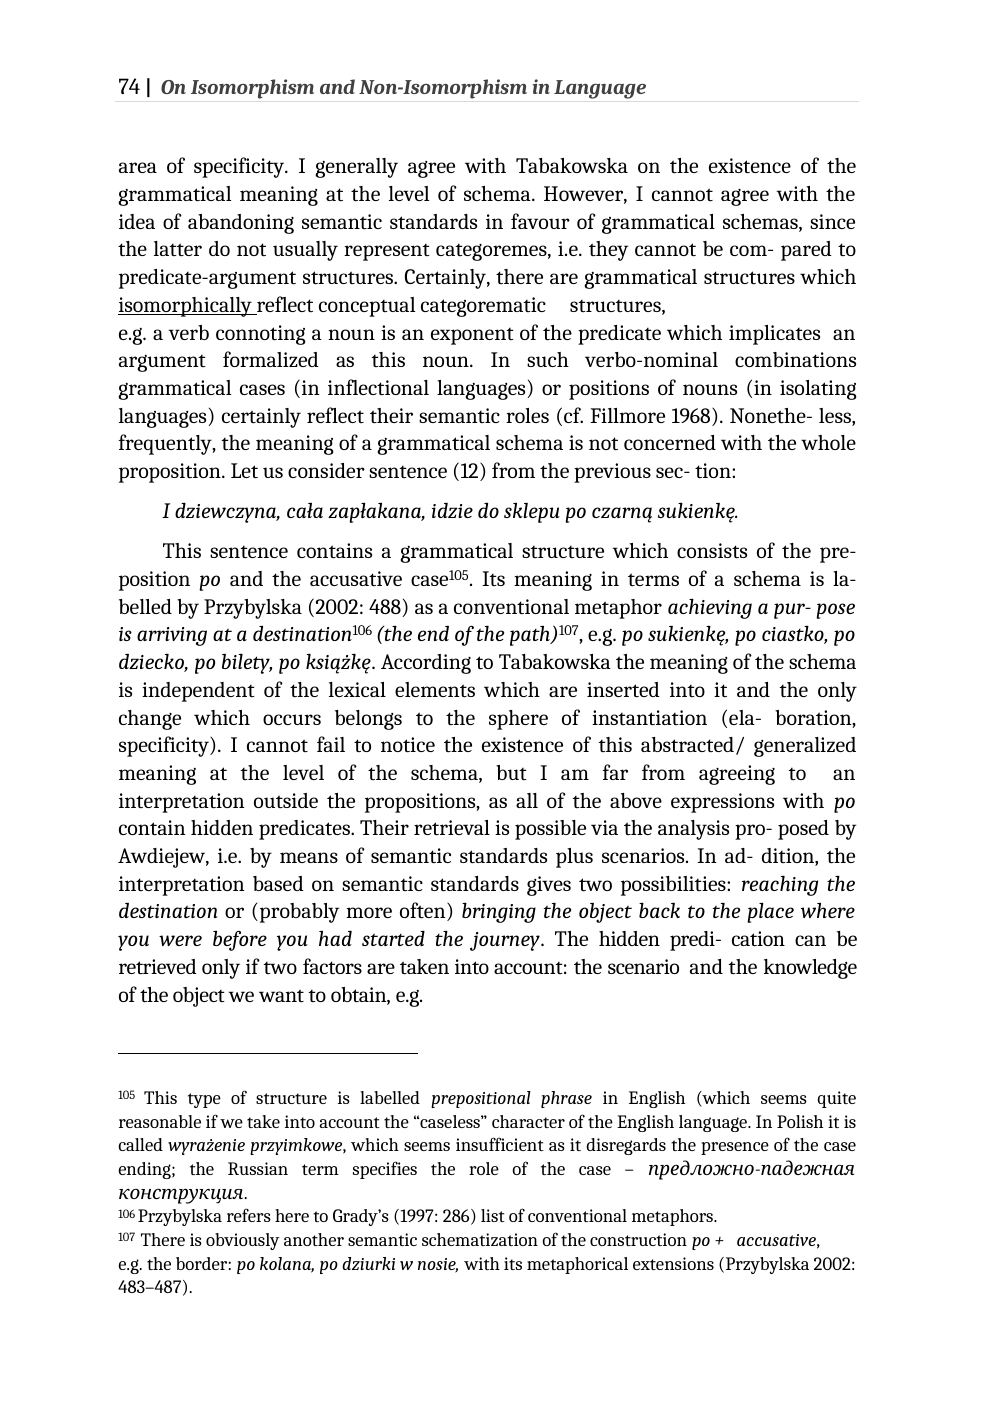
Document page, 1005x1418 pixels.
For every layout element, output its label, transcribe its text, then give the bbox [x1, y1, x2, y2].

text 106 Przybylska refers here to Grady’s (1997: 286) list of conventional metaphors. [118, 1206, 871, 1227]
text 107 There is obviously another semantic schematization of the construction po + accusative, [118, 1229, 871, 1251]
text area of specificity. I generally agree with Tabakowska on the existence of the grammatical meaning at the level of schema. However, I cannot agree with the idea of abandoning semantic standards in favour of grammatical schemas, since the latter do not usually represent categoremes, i.e. they cannot be com- pared to predicate-argument structures. Certainly, there are grammatical structures which isomorphically reflect conceptual categorematic structures, [118, 154, 857, 318]
text This sentence contains a grammatical structure which consists of the pre- position po and the accusative case105. Its meaning in terms of a schema is la- belled by Przybylska (2002: 488) as a conventional metaphor achieving a pur- pose is arriving at a destination106 (the end of the path)107, e.g. po sukienkę, po ciastko, po dziecko, po bilety, po książkę. According to Tabakowska the meaning of the schema is independent of the lexical elements which are inserted into it and the only change which occurs belongs to the sphere of instantiation (ela- boration, specificity). I cannot fail to notice the existence of this abstracted/ generalized meaning at the level of the schema, but I am far from agreeing to an interpretation outside the propositions, as all of the above expressions with po contain hidden predicates. Their retrieval is possible via the analysis pro- posed by Awdiejew, i.e. by means of semantic standards plus scenarios. In ad- dition, the interpretation based on semantic standards gives two possibilities: reaching the destination or (probably more often) bringing the object back to the place where you were before you had started the journey. The hidden predi- cation can be retrieved only if two factors are taken into account: the scenario and the knowledge of the object we want to obtain, e.g. [118, 539, 857, 1007]
text e.g. the border: po kolana, po dziurki w nosie, with its metaphorical extensions (Przybylska 2002: 483–487). [118, 1253, 856, 1298]
text I dziewczyna, cała zapłakana, idzie do sklepu po czarną sukienkę. [162, 499, 871, 524]
text 105 This type of structure is labelled prepositional phrase in English (which seems quite reasonable if we take into account the “caseless” character of the English language. In Polish it is called wyrażenie przyimkowe, which seems insufficient as it disregards the presence of the case ending; the Russian term specifies the role of the case – предложно-падежная конструкция. [118, 1088, 857, 1204]
text e.g. a verb connoting a noun is an exponent of the predicate which implicates an argument formalized as this noun. In such verbo-nominal combinations grammatical cases (in inflectional languages) or positions of nouns (in isolating languages) certainly reflect their semantic roles (cf. Fillmore 1968). Nonethe- less, frequently, the meaning of a grammatical schema is not concerned with the whole proposition. Let us consider sentence (12) from the previous sec- tion: [118, 320, 857, 484]
